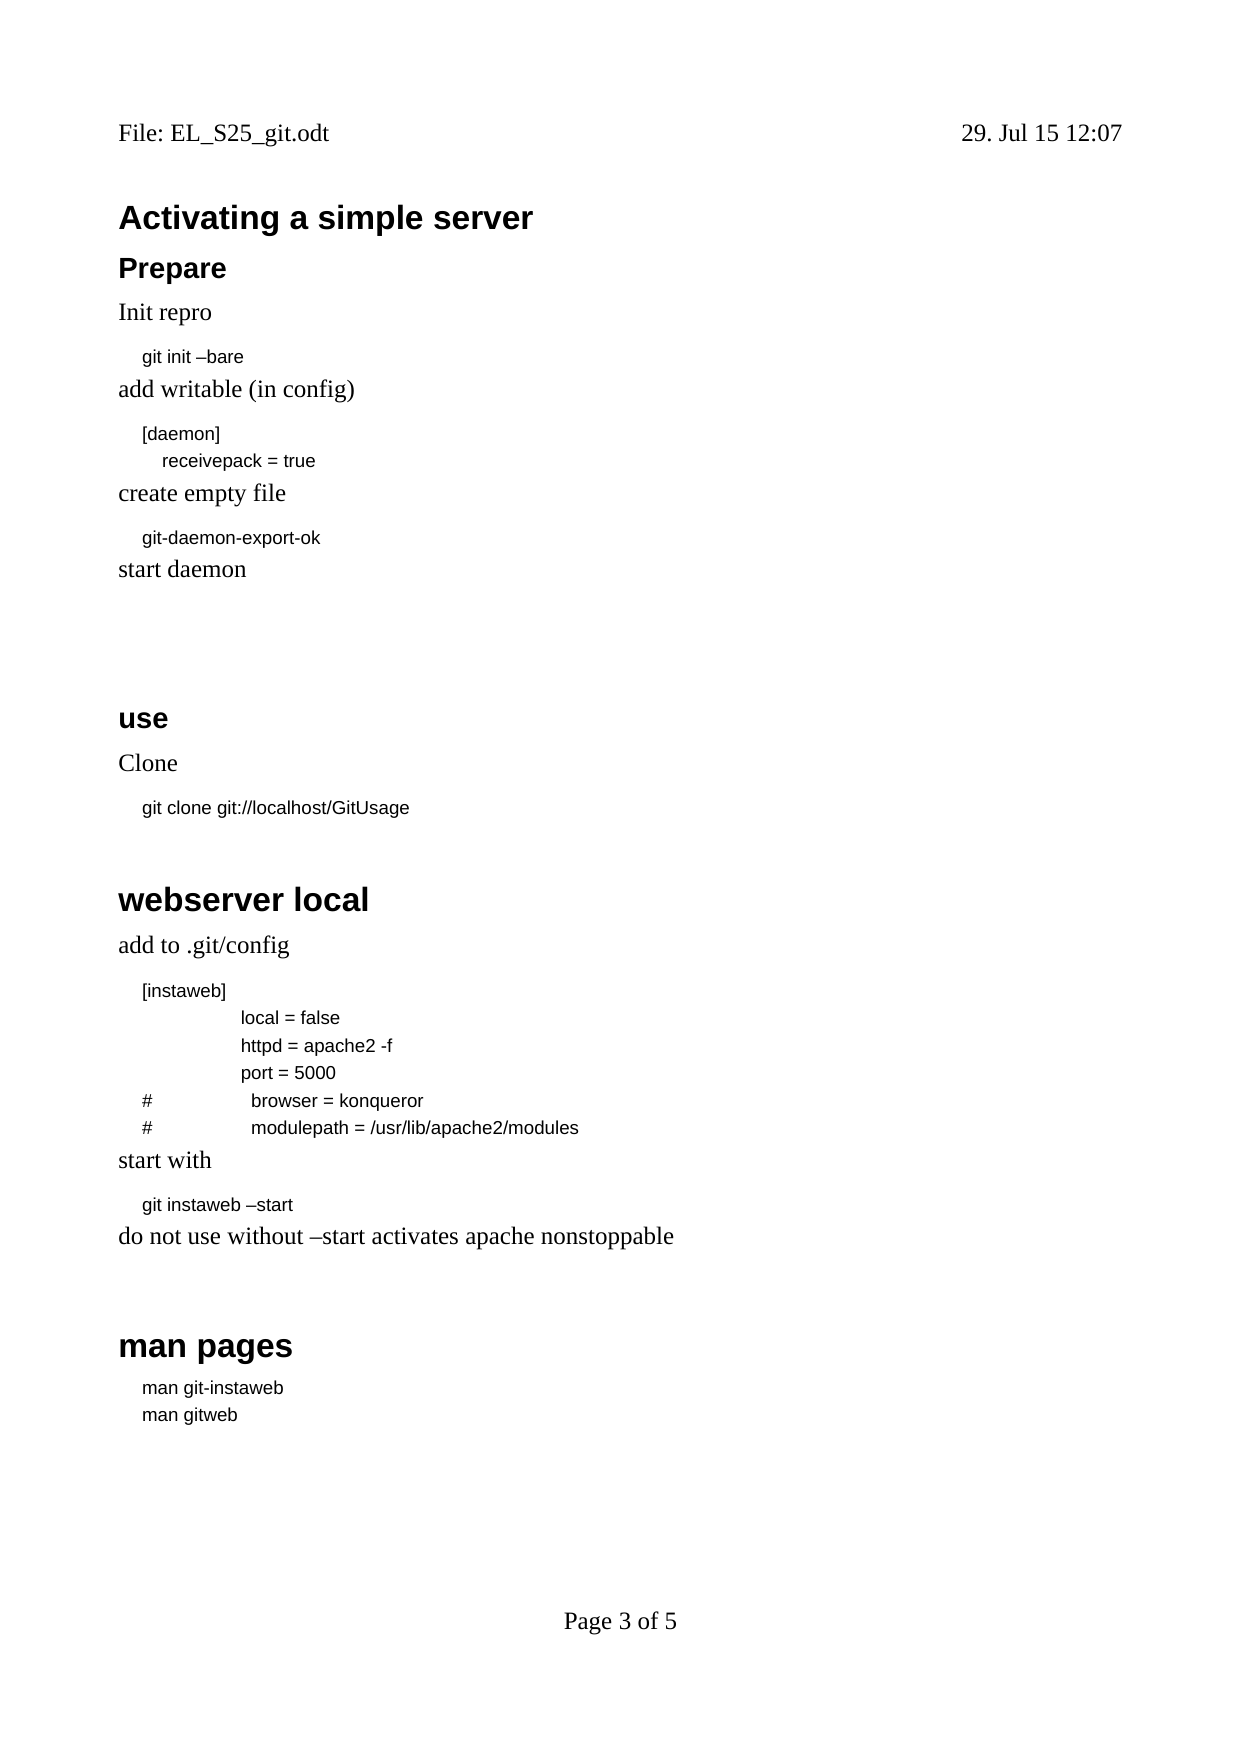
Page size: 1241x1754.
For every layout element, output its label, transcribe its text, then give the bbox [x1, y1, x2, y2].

subtitle man pages [118, 1326, 1122, 1364]
subtitle Prepare [118, 251, 1122, 285]
text local = false [142, 1007, 1122, 1029]
text Init repro [118, 297, 1122, 326]
subtitle Activating a simple server [118, 198, 1122, 237]
text receivepack = true [142, 450, 1122, 472]
text start with [118, 1145, 1122, 1173]
subtitle use [118, 702, 1122, 735]
text # browser = konqueror [142, 1090, 1122, 1111]
text do not use without –start activates apache nonstoppable [118, 1221, 1122, 1250]
text git instaweb –start [142, 1194, 1122, 1215]
text httpd = apache2 -f [142, 1035, 1122, 1056]
text add to .git/config [118, 931, 1122, 959]
subtitle webserver local [118, 879, 1122, 918]
text add writable (in config) [118, 374, 1122, 402]
text port = 5000 [142, 1062, 1122, 1084]
text # modulepath = /usr/lib/apache2/modules [142, 1117, 1122, 1139]
text git clone git://localhost/GitUsage [142, 797, 1122, 818]
text man git-instaweb [142, 1377, 1122, 1398]
text [daemon] [142, 423, 1122, 444]
text man gitweb [142, 1404, 1122, 1426]
text [instaweb] [142, 980, 1122, 1001]
text git init –bare [142, 346, 1122, 368]
text start daemon [118, 554, 1122, 583]
text create empty file [118, 478, 1122, 507]
text git-daemon-export-ok [142, 527, 1122, 548]
text Clone [118, 748, 1122, 776]
